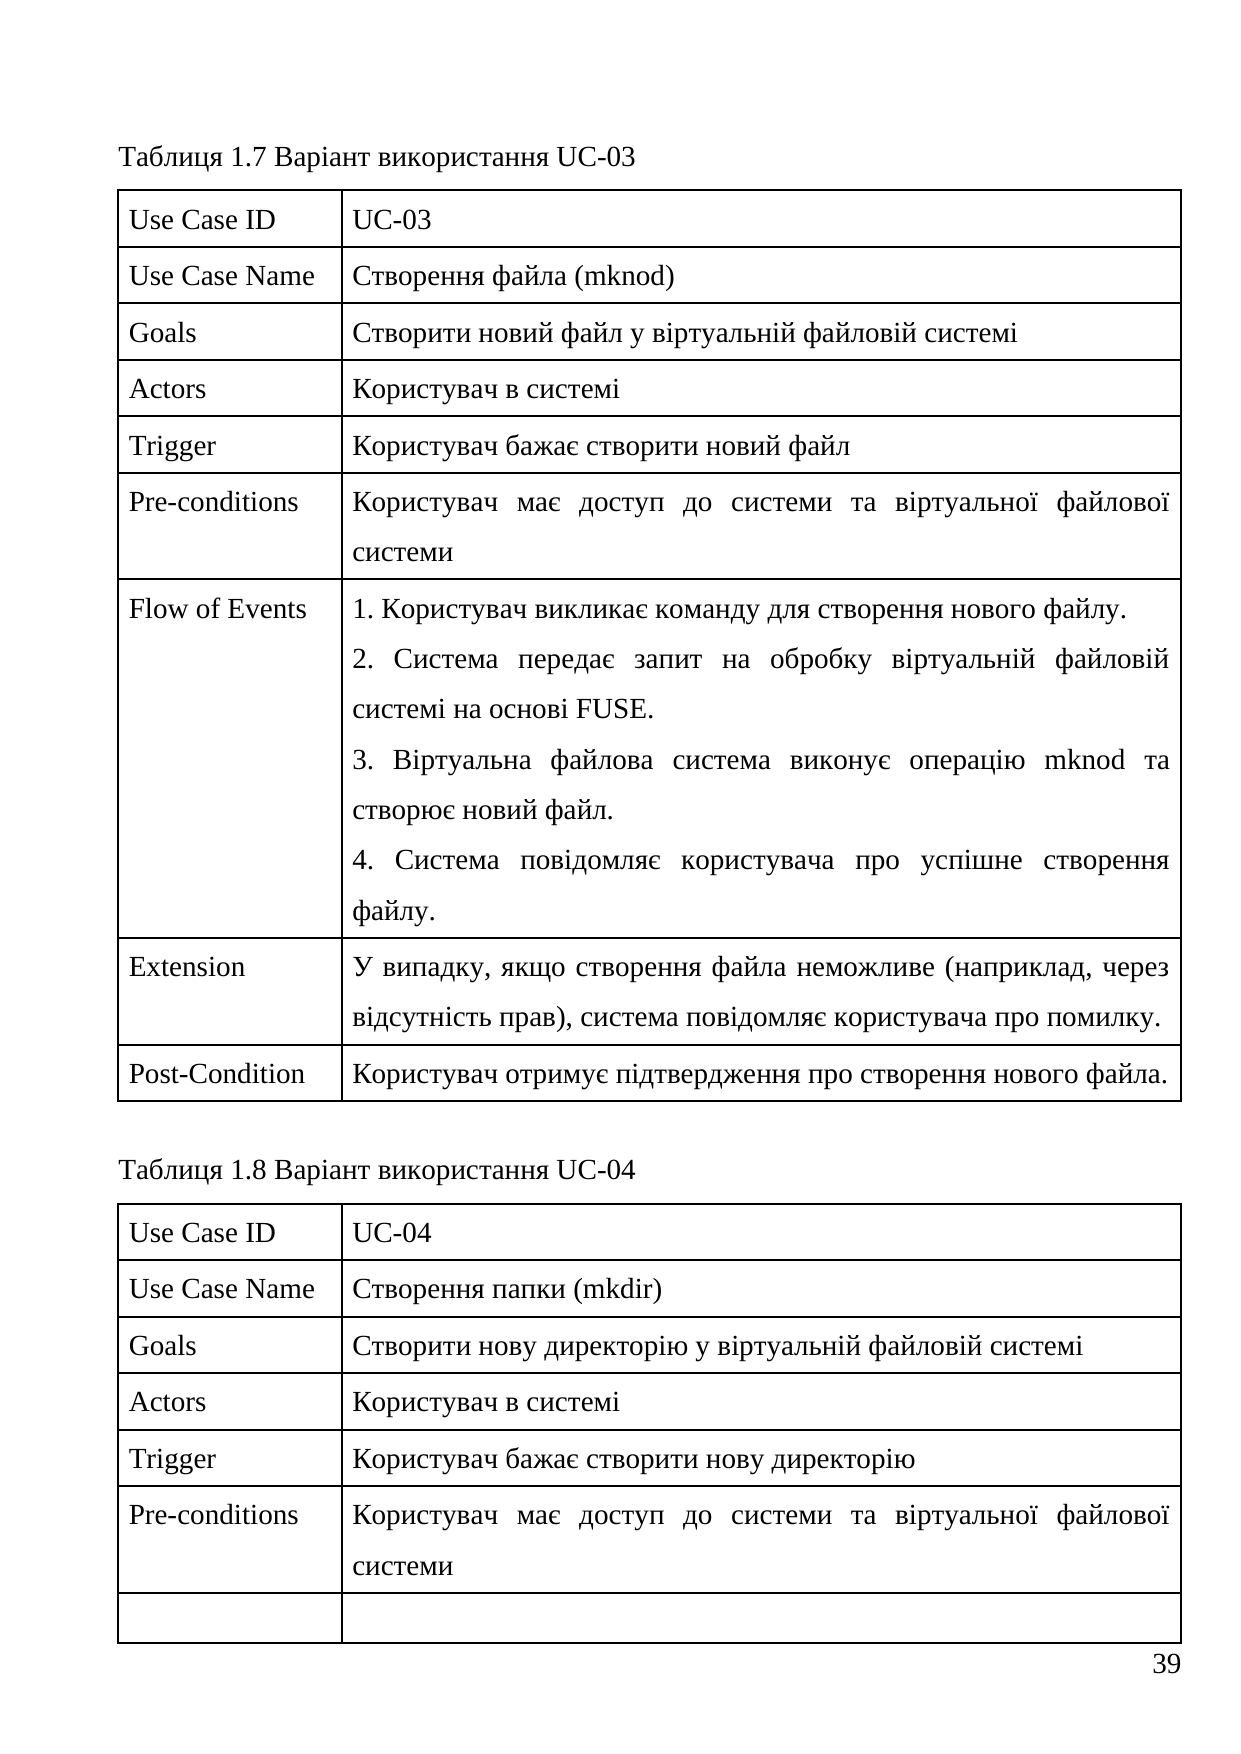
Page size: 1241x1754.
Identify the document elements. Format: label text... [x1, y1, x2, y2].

table_cell Створити нову директорію у віртуальній файловій системі [343, 1318, 1180, 1372]
table_cell Користувач в системі [343, 1374, 1180, 1428]
table_cell Extension [119, 939, 341, 1043]
table_cell [343, 1594, 1180, 1642]
table_header UC-03 [343, 191, 1180, 246]
table_cell Pre-conditions [119, 1487, 341, 1592]
table_cell Trigger [119, 417, 341, 472]
table_cell Створення папки (mkdir) [343, 1261, 1180, 1316]
table_cell Flow of Events [119, 580, 341, 937]
table_cell Use Case Name [119, 248, 341, 302]
table_cell Користувач бажає створити нову директорію [343, 1431, 1180, 1485]
table_header Use Case ID [119, 1205, 341, 1259]
table_cell Користувач має доступ до системи та віртуальної файлової системи [343, 474, 1180, 578]
table_cell Користувач отримує підтвердження про створення нового файла. [343, 1046, 1180, 1100]
table_cell Actors [119, 1374, 341, 1428]
list Варіант використання UC-04 [118, 1152, 1181, 1186]
table_cell Користувач має доступ до системи та віртуальної файлової системи [343, 1487, 1180, 1592]
table_header UC-04 [343, 1205, 1180, 1259]
table_cell Створити новий файл у віртуальній файловій системі [343, 304, 1180, 359]
table_cell Use Case Name [119, 1261, 341, 1316]
table_cell Користувач в системі [343, 361, 1180, 415]
table_cell Створення файла (mknod) [343, 248, 1180, 302]
table_cell Pre-conditions [119, 474, 341, 578]
table_cell Користувач бажає створити новий файл [343, 417, 1180, 472]
table_cell Goals [119, 1318, 341, 1372]
table_cell Actors [119, 361, 341, 415]
table_cell 1. Користувач викликає команду для створення нового файлу. 2. Система передає запит на обробку віртуальній файловій системі на основі FUSE. 3. Віртуальна файлова система виконує операцію mknod та створює новий файл. 4. Система повідомляє користувача про успішне створення файлу. [343, 580, 1180, 937]
table_cell Goals [119, 304, 341, 359]
list Варіант використання UC-03 [118, 139, 1181, 172]
table_cell У випадку, якщо створення файла неможливе (наприклад, через відсутність прав), система повідомляє користувача про помилку. [343, 939, 1180, 1043]
table_cell Trigger [119, 1431, 341, 1485]
table_cell Post-Condition [119, 1046, 341, 1100]
table_header Use Case ID [119, 191, 341, 246]
table_cell [119, 1594, 341, 1642]
